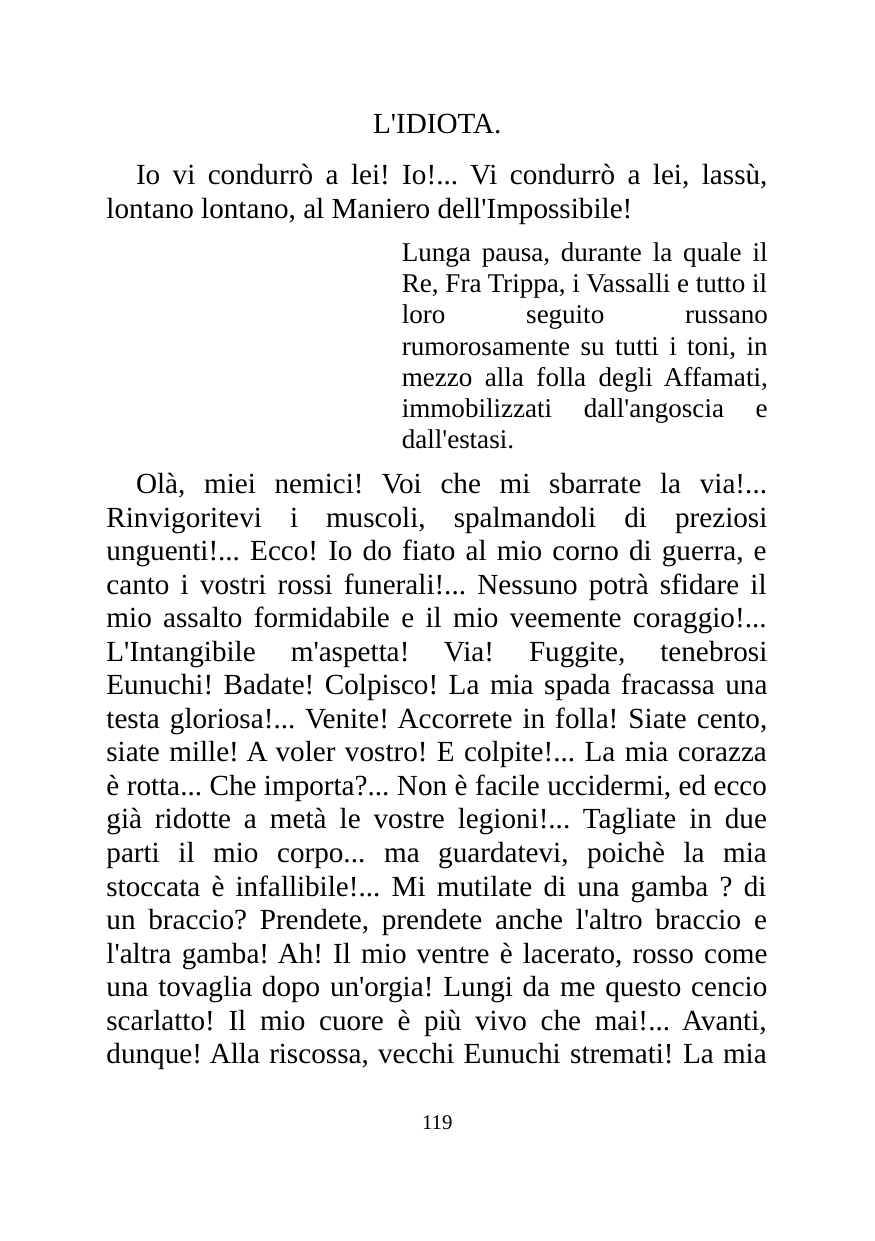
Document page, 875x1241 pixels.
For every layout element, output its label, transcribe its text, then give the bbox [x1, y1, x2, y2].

text Lunga pausa, durante la quale il Re, Fra Trippa, i Vassalli e tutto il loro seguito russano rumorosamente su tutti i toni, in mezzo alla folla degli Affamati, immobilizzati dall'angoscia e dall'estasi. [402, 236, 768, 454]
text Io vi condurrò a lei! Io!... Vi condurrò a lei, lassù, lontano lontano, al Maniero dell'Impossibile! [106, 157, 768, 224]
text l'idiota. [106, 106, 768, 140]
text Olà, miei nemici! Voi che mi sbarrate la via!... Rinvigoritevi i muscoli, spalmandoli di preziosi unguenti!... Ecco! Io do fiato al mio corno di guerra, e canto i vostri rossi funerali!... Nessuno potrà sfidare il mio assalto formidabile e il mio veemente coraggio!... L'Intangibile m'aspetta! Via! Fuggite, tenebrosi Eunuchi! Badate! Colpisco! La mia spada fracassa una testa gloriosa!... Venite! Accorrete in folla! Siate cento, siate mille! A voler vostro! E colpite!... La mia corazza è rotta... Che importa?... Non è facile uccidermi, ed ecco già ridotte a metà le vostre legioni!... Tagliate in due parti il mio corpo... ma guardatevi, poichè la mia stoccata è infallibile!... Mi mutilate di una gamba ? di un braccio? Prendete, prendete anche l'altro braccio e l'altra gamba! Ah! Il mio ventre è lacerato, rosso come una tovaglia dopo un'orgia! Lungi da me questo cencio scarlatto! Il mio cuore è più vivo che mai!... Avanti, dunque! Alla riscossa, vecchi Eunuchi stremati! La mia [106, 466, 768, 1070]
